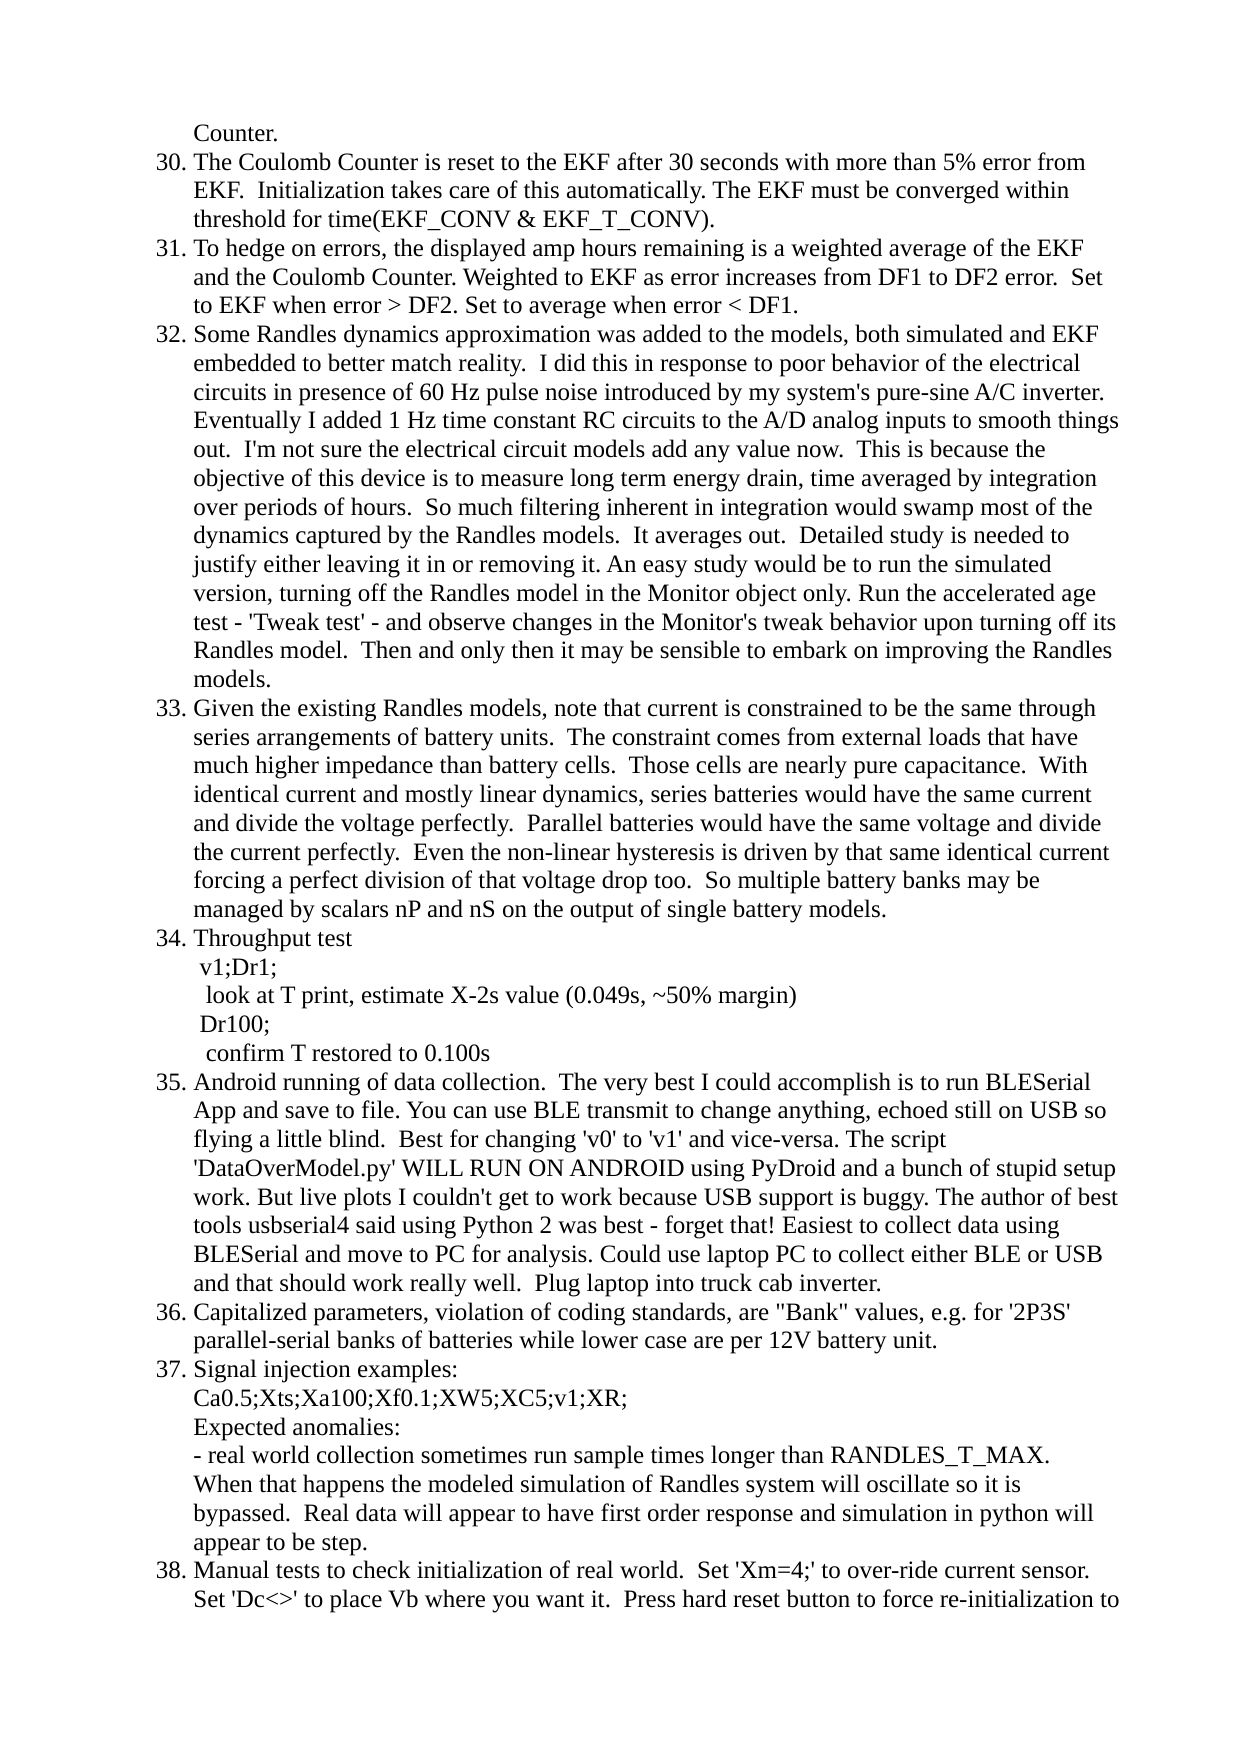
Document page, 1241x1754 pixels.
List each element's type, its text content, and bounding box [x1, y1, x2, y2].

list Some Randles dynamics approximation was added to the models, both simulated and EKF embedded to better match reality. I did this in response to poor behavior of the electrical circuits in presence of 60 Hz pulse noise introduced by my system's pure-sine A/C inverter. Eventually I added 1 Hz time constant RC circuits to the A/D analog inputs to smooth things out. I'm not sure the electrical circuit models add any value now. This is because the objective of this device is to measure long term energy drain, time averaged by integration over periods of hours. So much filtering inherent in integration would swamp most of the dynamics captured by the Randles models. It averages out. Detailed study is needed to justify either leaving it in or removing it. An easy study would be to run the simulated version, turning off the Randles model in the Monitor object only. Run the accelerated age test - 'Tweak test' - and observe changes in the Monitor's tweak behavior upon turning off its Randles model. Then and only then it may be sensible to embark on improving the Randles models. [156, 319, 1122, 693]
list Dr100; [156, 1009, 1122, 1038]
list v1;Dr1; [156, 952, 1122, 981]
list Counter. [156, 118, 1122, 147]
list Given the existing Randles models, note that current is constrained to be the same through series arrangements of battery units. The constraint comes from external loads that have much higher impedance than battery cells. Those cells are nearly pure capacitance. With identical current and mostly linear dynamics, series batteries would have the same current and divide the voltage perfectly. Parallel batteries would have the same voltage and divide the current perfectly. Even the non-linear hysteresis is driven by that same identical current forcing a perfect division of that voltage drop too. So multiple battery banks may be managed by scalars nP and nS on the output of single battery models. [156, 693, 1122, 923]
list confirm T restored to 0.100s [156, 1038, 1122, 1067]
list To hedge on errors, the displayed amp hours remaining is a weighted average of the EKF and the Coulomb Counter. Weighted to EKF as error increases from DF1 to DF2 error. Set to EKF when error > DF2. Set to average when error < DF1. [156, 233, 1122, 319]
list look at T print, estimate X-2s value (0.049s, ~50% margin) [156, 981, 1122, 1009]
list Capitalized parameters, violation of coding standards, are "Bank" values, e.g. for '2P3S' parallel-serial banks of batteries while lower case are per 12V battery unit. [156, 1297, 1122, 1354]
list Android running of data collection. The very best I could accomplish is to run BLESerial App and save to file. You can use BLE transmit to change anything, echoed still on USB so flying a little blind. Best for changing 'v0' to 'v1' and vice-versa. The script 'DataOverModel.py' WILL RUN ON ANDROID using PyDroid and a bunch of stupid setup work. But live plots I couldn't get to work because USB support is buggy. The author of best tools usbserial4 said using Python 2 was best - forget that! Easiest to collect data using BLESerial and move to PC for analysis. Could use laptop PC to collect either BLE or USB and that should work really well. Plug laptop into truck cab inverter. [156, 1067, 1122, 1297]
list Manual tests to check initialization of real world. Set 'Xm=4;' to over-ride current sensor. Set 'Dc<>' to place Vb where you want it. Press hard reset button to force re-initialization to [156, 1556, 1122, 1613]
list Signal injection examples: [156, 1354, 1122, 1383]
list The Coulomb Counter is reset to the EKF after 30 seconds with more than 5% error from EKF. Initialization takes care of this automatically. The EKF must be converged within threshold for time(EKF_CONV & EKF_T_CONV). [156, 147, 1122, 233]
list - real world collection sometimes run sample times longer than RANDLES_T_MAX. When that happens the modeled simulation of Randles system will oscillate so it is bypassed. Real data will appear to have first order response and simulation in python will appear to be step. [156, 1441, 1122, 1556]
list Throughput test [156, 923, 1122, 952]
list Ca0.5;Xts;Xa100;Xf0.1;XW5;XC5;v1;XR; [156, 1383, 1122, 1412]
list Expected anomalies: [156, 1412, 1122, 1441]
